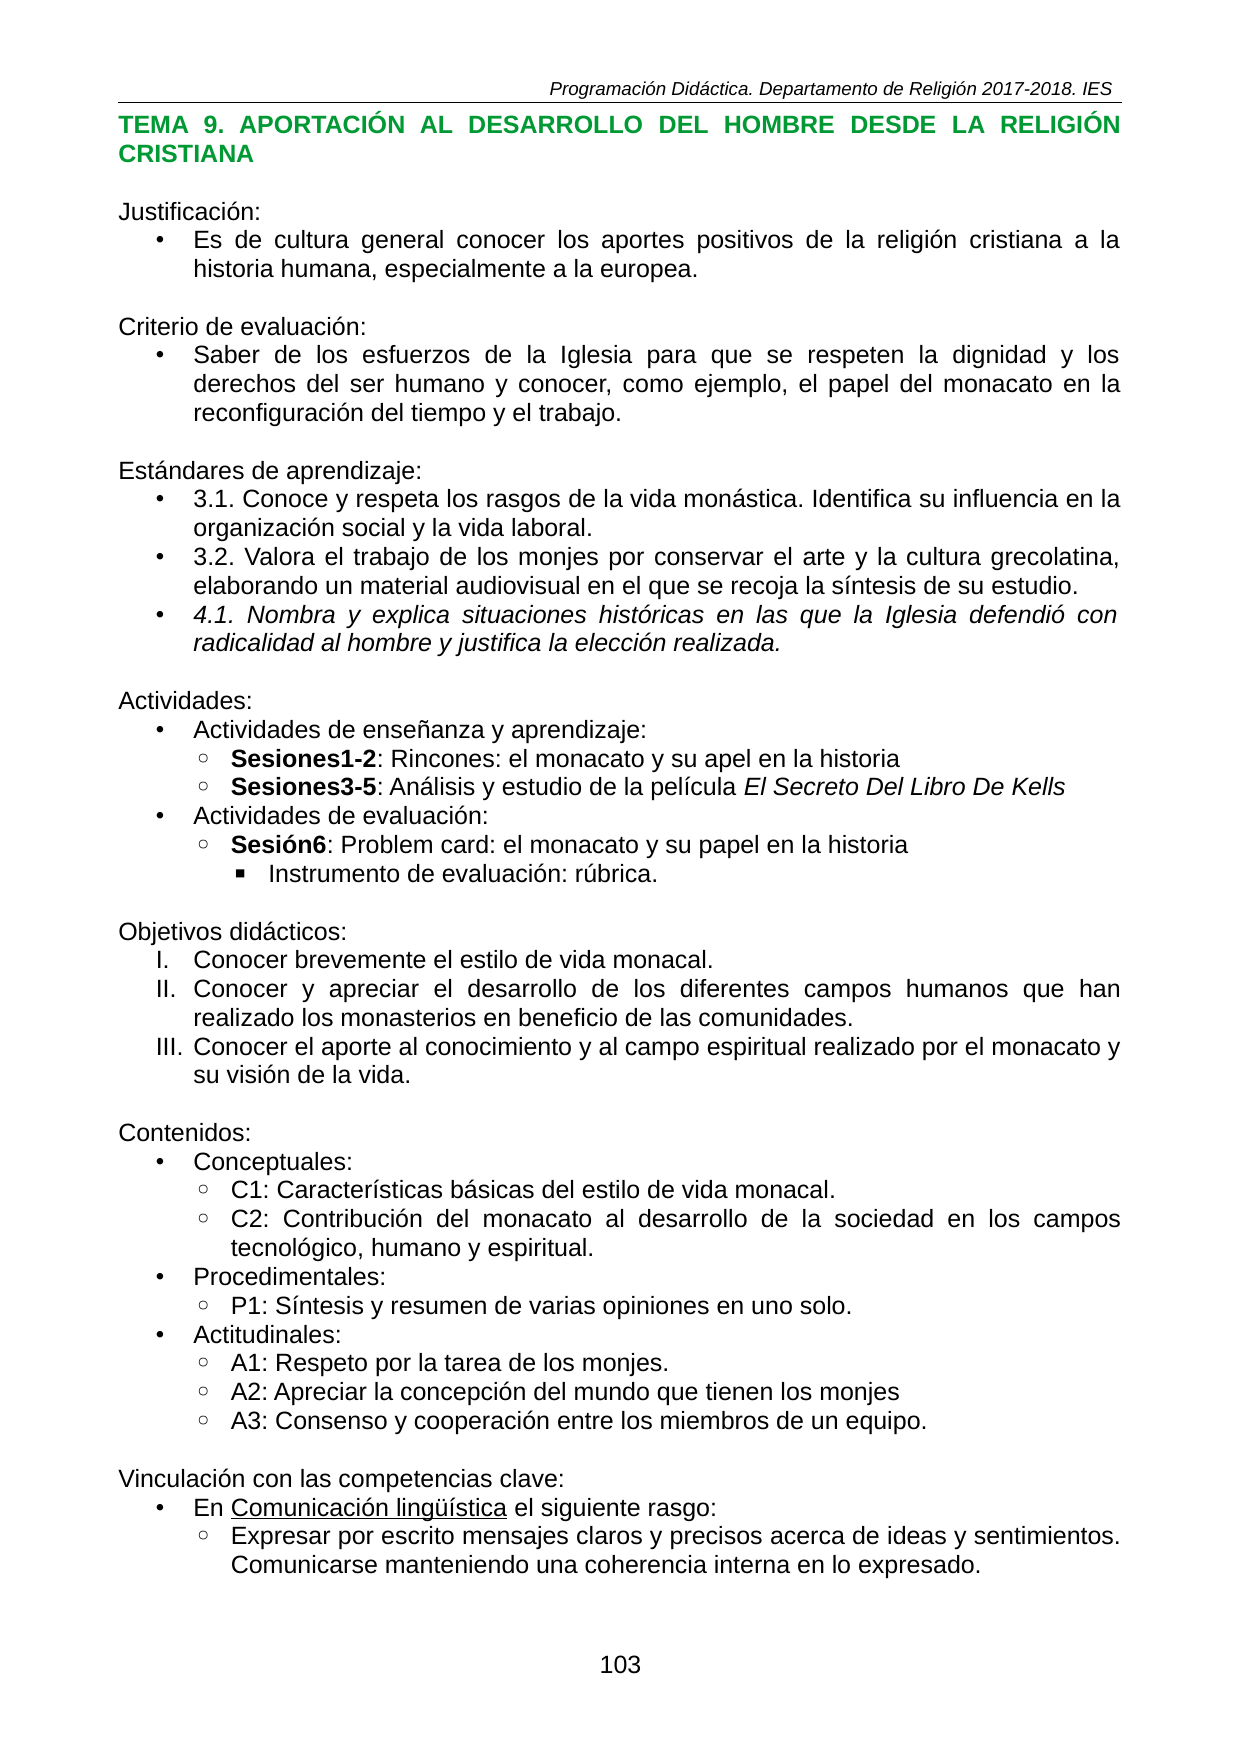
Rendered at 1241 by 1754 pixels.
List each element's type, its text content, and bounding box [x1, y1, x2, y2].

list Instrumento de evaluación: rúbrica. [231, 859, 1122, 888]
list Sesiones3-5: Análisis y estudio de la película El Secreto Del Libro De Kells [193, 772, 1122, 801]
list 3.2. Valora el trabajo de los monjes por conservar el arte y la cultura grecolatina, elaborando un material audiovisual en el que se recoja la síntesis de su estudio. [156, 542, 1122, 599]
text Actividades: [118, 686, 1122, 715]
text Vinculación con las competencias clave: [118, 1464, 1122, 1492]
list C1: Características básicas del estilo de vida monacal. [193, 1175, 1122, 1204]
list Conocer el aporte al conocimiento y al campo espiritual realizado por el monacato y su visión de la vida. [156, 1032, 1122, 1089]
list Conceptuales: [156, 1147, 1122, 1175]
list Actitudinales: [156, 1319, 1122, 1348]
text TEMA 9. APORTACIÓN AL DESARROLLO DEL HOMBRE DESDE LA RELIGIÓN CRISTIANA [118, 110, 1122, 168]
list Saber de los esfuerzos de la Iglesia para que se respeten la dignidad y los derechos del ser humano y conocer, como ejemplo, el papel del monacato en la reconfiguración del tiempo y el trabajo. [156, 341, 1122, 427]
list 4.1. Nombra y explica situaciones históricas en las que la Iglesia defendió con radicalidad al hombre y justifica la elección realizada. [156, 599, 1122, 657]
list Es de cultura general conocer los aportes positivos de la religión cristiana a la historia humana, especialmente a la europea. [156, 225, 1122, 283]
list Conocer y apreciar el desarrollo de los diferentes campos humanos que han realizado los monasterios en beneficio de las comunidades. [156, 974, 1122, 1032]
list Expresar por escrito mensajes claros y precisos acerca de ideas y sentimientos. Comunicarse manteniendo una coherencia interna en lo expresado. [193, 1521, 1122, 1579]
list 3.1. Conoce y respeta los rasgos de la vida monástica. Identifica su influencia en la organización social y la vida laboral. [156, 484, 1122, 542]
list Procedimentales: [156, 1262, 1122, 1291]
list En Comunicación lingüística el siguiente rasgo: [156, 1492, 1122, 1521]
text Contenidos: [118, 1118, 1122, 1147]
list Actividades de enseñanza y aprendizaje: [156, 715, 1122, 743]
list Sesión6: Problem card: el monacato y su papel en la historia [193, 830, 1122, 859]
list Conocer brevemente el estilo de vida monacal. [156, 945, 1122, 974]
text Objetivos didácticos: [118, 917, 1122, 945]
text Justificación: [118, 197, 1122, 225]
list A2: Apreciar la concepción del mundo que tienen los monjes [193, 1377, 1122, 1406]
text Criterio de evaluación: [118, 312, 1122, 341]
list Sesiones1-2: Rincones: el monacato y su apel en la historia [193, 743, 1122, 772]
list Actividades de evaluación: [156, 801, 1122, 830]
text Estándares de aprendizaje: [118, 456, 1122, 484]
list A3: Consenso y cooperación entre los miembros de un equipo. [193, 1406, 1122, 1435]
list P1: Síntesis y resumen de varias opiniones en uno solo. [193, 1291, 1122, 1319]
list C2: Contribución del monacato al desarrollo de la sociedad en los campos tecnológico, humano y espiritual. [193, 1204, 1122, 1262]
list A1: Respeto por la tarea de los monjes. [193, 1348, 1122, 1377]
